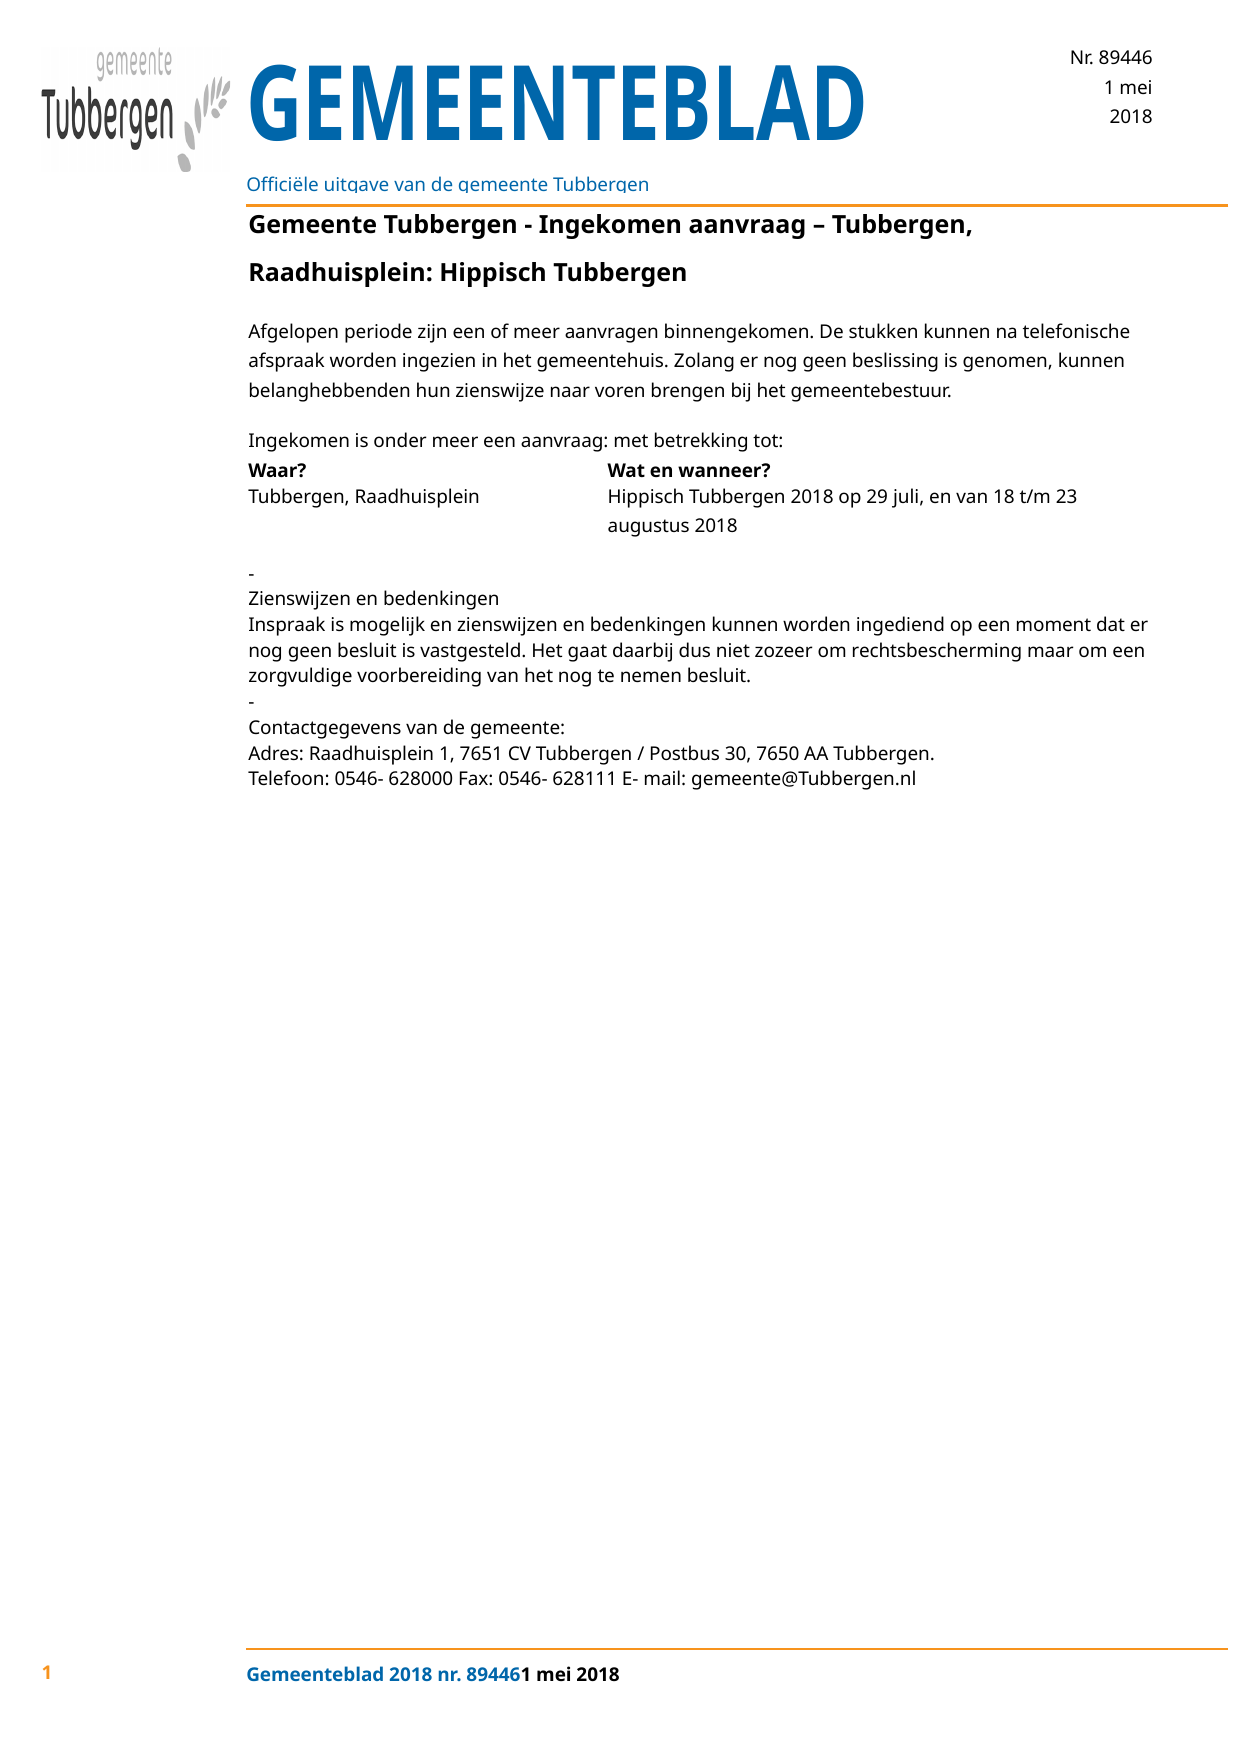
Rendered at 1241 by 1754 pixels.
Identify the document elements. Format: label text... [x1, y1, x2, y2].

text Inspraak is mogelijk en zienswijzen en bedenkingen kunnen worden ingediend op een moment dat er nog geen besluit is vastgesteld. Het gaat daarbij dus niet zozeer om rechtsbescherming maar om een zorgvuldige voorbereiding van het nog te nemen besluit. [248, 611, 1152, 688]
picture [41, 47, 231, 172]
table_cell Tubbergen, Raadhuisplein [248, 483, 607, 538]
text - [248, 688, 1152, 714]
table_header Waar? [248, 457, 607, 483]
text Adres: Raadhuisplein 1, 7651 CV Tubbergen / Postbus 30, 7650 AA Tubbergen. [248, 740, 1152, 766]
table_header Wat en wanneer? [608, 457, 1152, 483]
text Telefoon: 0546- 628000 Fax: 0546- 628111 E- mail: gemeente@Tubbergen.nl [248, 766, 1152, 791]
text Afgelopen periode zijn een of meer aanvragen binnengekomen. De stukken kunnen na telefonische afspraak worden ingezien in het gemeentehuis. Zolang er nog geen beslissing is genomen, kunnen belanghebbenden hun zienswijze naar voren brengen bij het gemeentebestuur. [248, 318, 1152, 403]
text Gemeente Tubbergen - Ingekomen aanvraag – Tubbergen, Raadhuisplein: Hippisch Tubbergen [248, 207, 1152, 288]
text Zienswijzen en bedenkingen [248, 585, 1152, 611]
text Ingekomen is onder meer een aanvraag: met betrekking tot: [248, 427, 1152, 453]
text Contactgegevens van de gemeente: [248, 714, 1152, 740]
table_cell Hippisch Tubbergen 2018 op 29 juli, en van 18 t/m 23 augustus 2018 [608, 483, 1152, 538]
text - [248, 560, 1152, 585]
